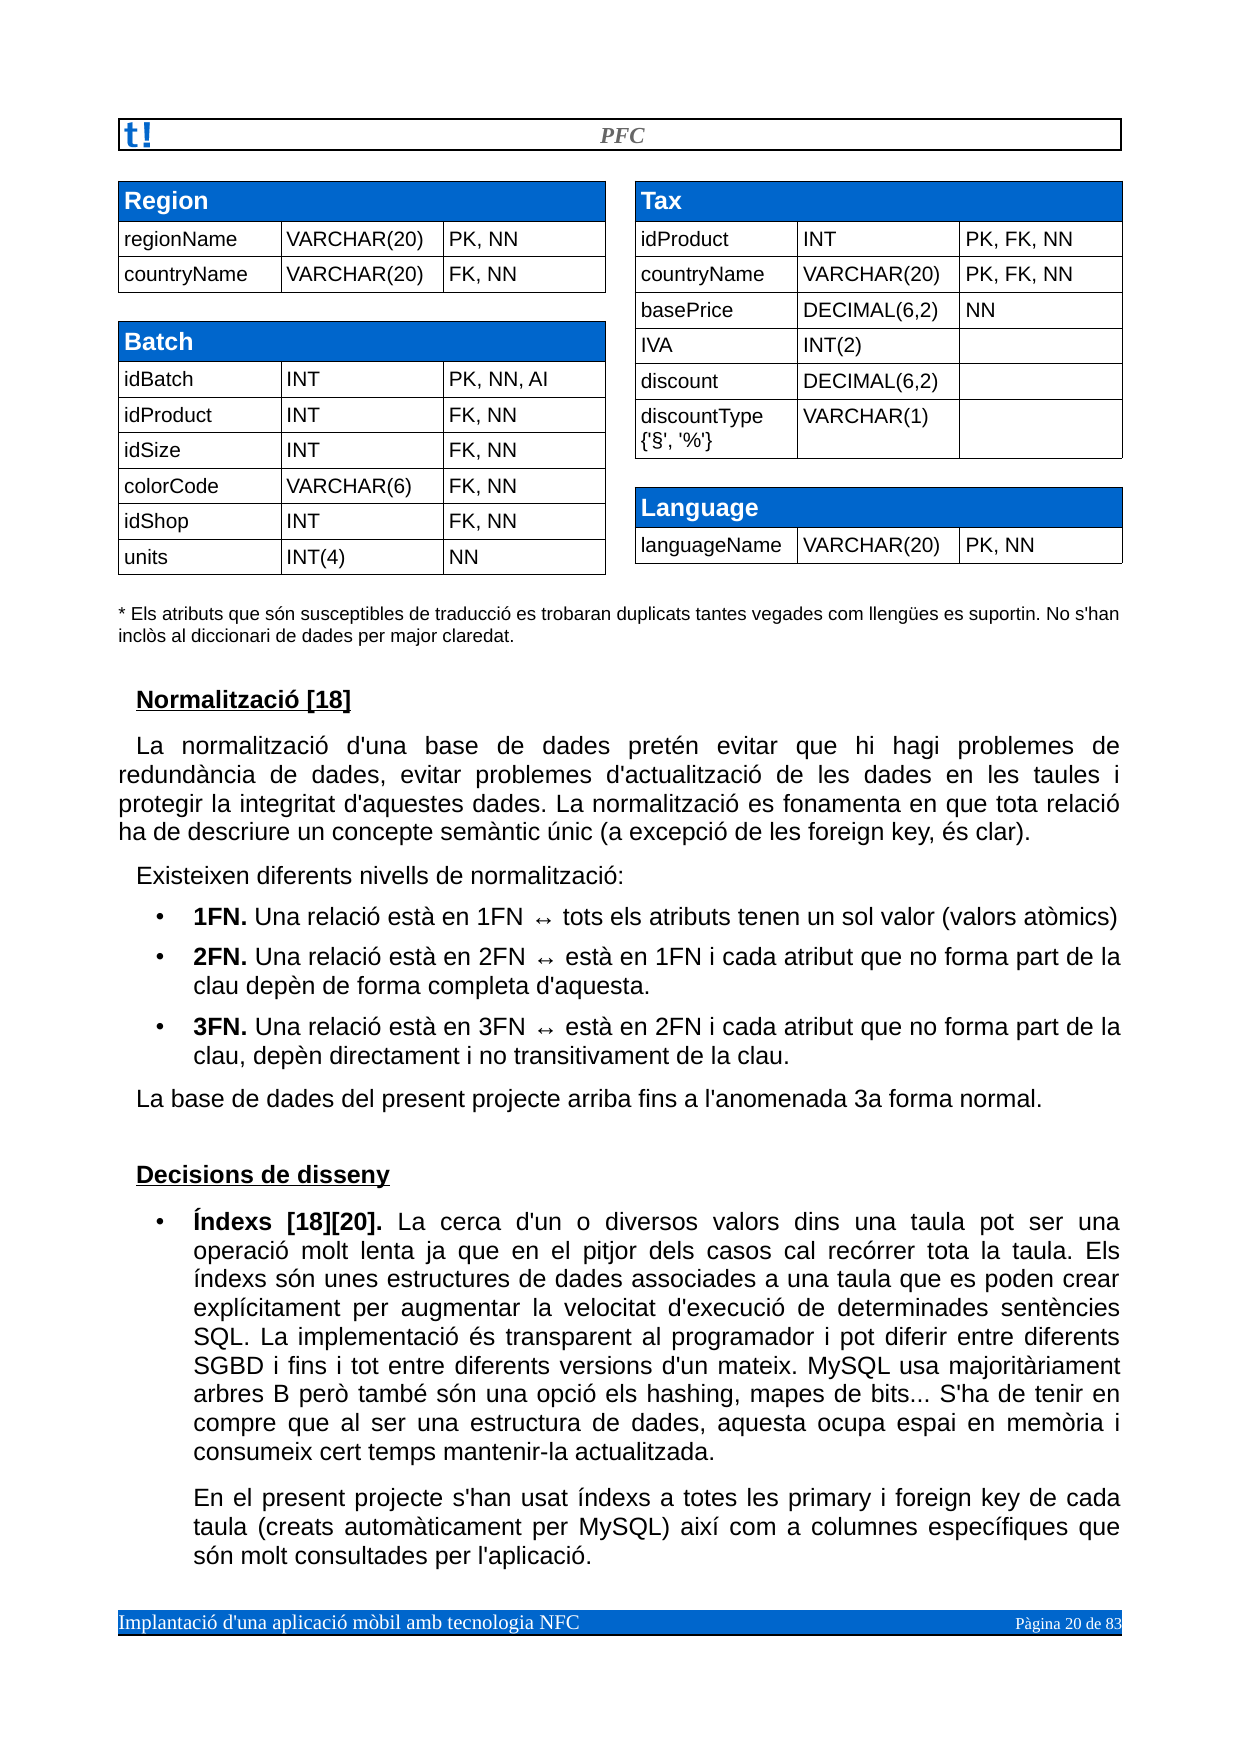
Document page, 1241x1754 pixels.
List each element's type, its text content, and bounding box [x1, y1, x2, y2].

table_cell FK, NN [444, 398, 605, 432]
table_header Batch [119, 322, 605, 361]
table_cell idProduct [636, 222, 797, 256]
table_cell countryName [636, 257, 797, 292]
table_cell colorCode [119, 469, 281, 503]
table_cell DECIMAL(6,2) [798, 364, 959, 398]
table_cell VARCHAR(20) [282, 222, 443, 256]
list 1FN. Una relació està en 1FN ↔ tots els atributs tenen un sol valor (valors atòmics) [156, 902, 1122, 930]
table_cell FK, NN [444, 257, 605, 292]
table_cell units [119, 540, 281, 574]
table_cell [960, 329, 1122, 363]
table_cell VARCHAR(6) [282, 469, 443, 503]
table_header Tax [636, 182, 1122, 221]
table_header Language [636, 488, 1122, 527]
table_cell discountType {'§', '%'} [636, 400, 797, 458]
table_cell countryName [119, 257, 281, 292]
text * Els atributs que són susceptibles de traducció es trobaran duplicats tantes vegades com llengües es suportin. No s'han inclòs al diccionari de dades per major claredat. [118, 603, 1122, 646]
text La base de dades del present projecte arriba fins a l'anomenada 3a forma normal. [118, 1084, 1122, 1113]
table_cell idProduct [119, 398, 281, 432]
table_cell [960, 364, 1122, 398]
list Índexs [18][20]. La cerca d'un o diversos valors dins una taula pot ser una operació molt lenta ja que en el pitjor dels casos cal recórrer tota la taula. Els índexs són unes estructures de dades associades a una taula que es poden crear explícitament per augmentar la velocitat d'execució de determinades sentències SQL. La implementació és transparent al programador i pot diferir entre diferents SGBD i fins i tot entre diferents versions d'un mateix. MySQL usa majoritàriament arbres B però també són una opció els hashing, mapes de bits... S'ha de tenir en compre que al ser una estructura de dades, aquesta ocupa espai en memòria i consumeix cert temps mantenir-la actualitzada. [156, 1207, 1122, 1466]
list 3FN. Una relació està en 3FN ↔ està en 2FN i cada atribut que no forma part de la clau, depèn directament i no transitivament de la clau. [156, 1012, 1122, 1069]
table_cell INT [282, 398, 443, 432]
table_cell IVA [636, 329, 797, 363]
table_cell idShop [119, 504, 281, 539]
table_cell PK, FK, NN [960, 222, 1122, 256]
table_cell VARCHAR(20) [282, 257, 443, 292]
table_cell NN [960, 293, 1122, 327]
table_cell FK, NN [444, 433, 605, 468]
table_cell DECIMAL(6,2) [798, 293, 959, 327]
list En el present projecte s'han usat índexs a totes les primary i foreign key de cada taula (creats automàticament per MySQL) així com a columnes específiques que són molt consultades per l'aplicació. [156, 1483, 1122, 1569]
list 2FN. Una relació està en 2FN ↔ està en 1FN i cada atribut que no forma part de la clau depèn de forma completa d'aquesta. [156, 942, 1122, 1000]
table_cell INT [282, 433, 443, 468]
text Existeixen diferents nivells de normalització: [118, 861, 1122, 890]
table_cell FK, NN [444, 504, 605, 539]
table_cell PK, NN, AI [444, 362, 605, 397]
picture [123, 121, 151, 148]
table_cell [960, 400, 1122, 458]
table_header Region [119, 182, 605, 221]
table_cell INT [798, 222, 959, 256]
table_cell PK, FK, NN [960, 257, 1122, 292]
table_cell INT(4) [282, 540, 443, 574]
table_cell INT [282, 362, 443, 397]
table_cell FK, NN [444, 469, 605, 503]
table_cell languageName [636, 528, 797, 563]
table_cell VARCHAR(20) [798, 257, 959, 292]
table_cell idBatch [119, 362, 281, 397]
text Decisions de disseny [118, 1160, 1122, 1189]
table_cell idSize [119, 433, 281, 468]
table_cell PK, NN [960, 528, 1122, 563]
table_cell INT(2) [798, 329, 959, 363]
table_cell INT [282, 504, 443, 539]
table_cell discount [636, 364, 797, 398]
text La normalització d'una base de dades pretén evitar que hi hagi problemes de redundància de dades, evitar problemes d'actualització de les dades en les taules i protegir la integritat d'aquestes dades. La normalització es fonamenta en que tota relació ha de descriure un concepte semàntic únic (a excepció de les foreign key, és clar). [118, 731, 1122, 846]
table_cell NN [444, 540, 605, 574]
table_cell regionName [119, 222, 281, 256]
table_cell VARCHAR(20) [798, 528, 959, 563]
table_cell basePrice [636, 293, 797, 327]
table_cell VARCHAR(1) [798, 400, 959, 458]
table_cell PK, NN [444, 222, 605, 256]
text Normalització [18] [118, 685, 1122, 713]
